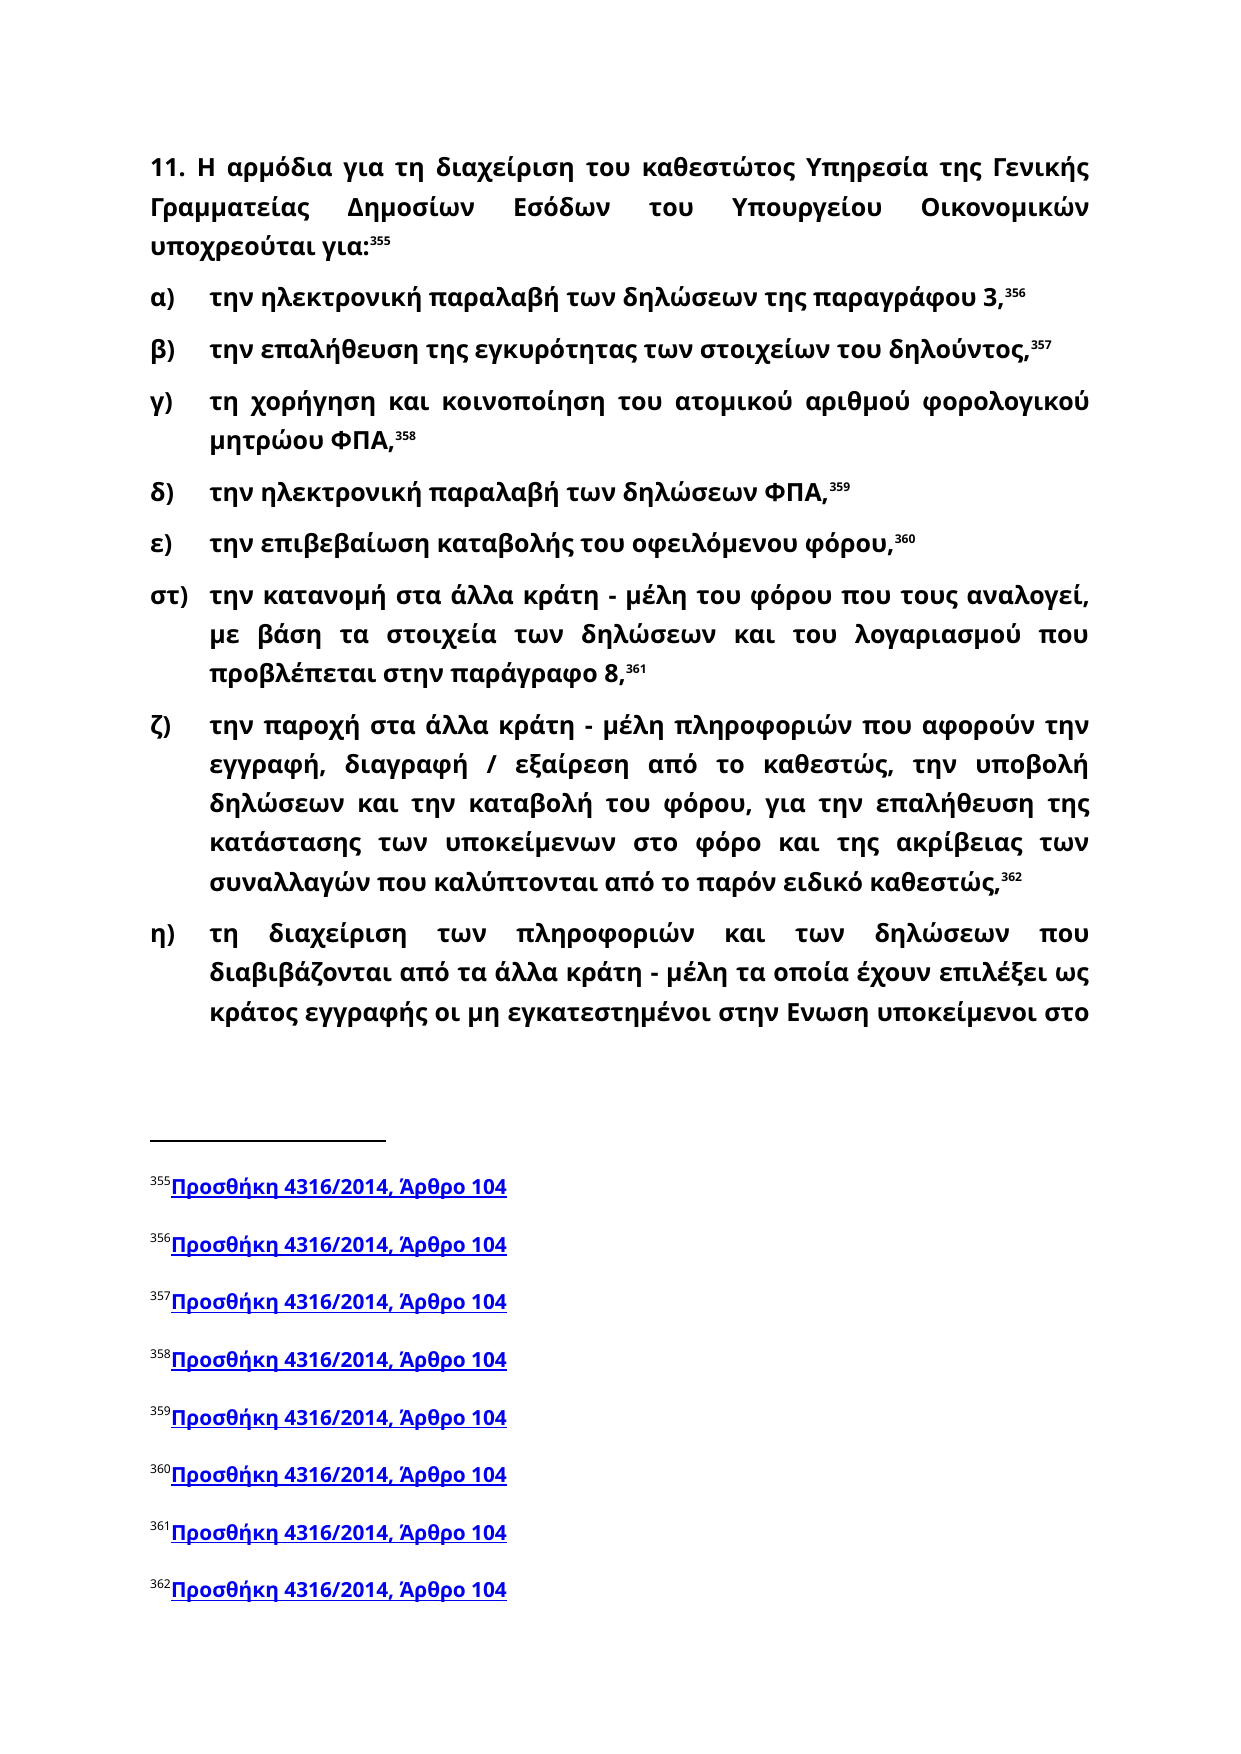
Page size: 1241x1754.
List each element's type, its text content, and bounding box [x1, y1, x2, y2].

list α) την ηλεκτρονική παραλαβή των δηλώσεων της παραγράφου 3, [150, 280, 1090, 314]
list ζ) την παροχή στα άλλα κράτη - μέλη πληροφοριών που αφορούν την εγγραφή, διαγραφή / εξαίρεση από το καθεστώς, την υποβολή δηλώσεων και την καταβολή του φόρου, για την επαλήθευση της κατάστασης των υποκείμενων στο φόρο και της ακρίβειας των συναλλαγών που καλύπτονται από το παρόν ειδικό καθεστώς, [150, 707, 1090, 898]
text Προσθήκη 4316/2014, Άρθρο 104 [150, 1576, 1090, 1604]
text Προσθήκη 4316/2014, Άρθρο 104 [150, 1403, 1090, 1431]
list γ) τη χορήγηση και κοινοποίηση του ατομικού αριθμού φορολογικού μητρώου ΦΠΑ, [150, 383, 1090, 457]
list β) την επαλήθευση της εγκυρότητας των στοιχείων του δηλούντος, [150, 332, 1090, 366]
list ε) την επιβεβαίωση καταβολής του οφειλόμενου φόρου, [150, 526, 1090, 560]
text Προσθήκη 4316/2014, Άρθρο 104 [150, 1287, 1090, 1316]
text Προσθήκη 4316/2014, Άρθρο 104 [150, 1518, 1090, 1546]
list στ) την κατανομή στα άλλα κράτη - μέλη του φόρου που τους αναλογεί, με βάση τα στοιχεία των δηλώσεων και του λογαριασμού που προβλέπεται στην παράγραφο 8, [150, 577, 1090, 690]
list δ) την ηλεκτρονική παραλαβή των δηλώσεων ΦΠΑ, [150, 474, 1090, 508]
text Προσθήκη 4316/2014, Άρθρο 104 [150, 1345, 1090, 1373]
text Προσθήκη 4316/2014, Άρθρο 104 [150, 1230, 1090, 1258]
list η) τη διαχείριση των πληροφοριών και των δηλώσεων που διαβιβάζονται από τα άλλα κράτη - μέλη τα οποία έχουν επιλέξει ως κράτος εγγραφής οι μη εγκατεστημένοι στην Ενωση υποκείμενοι στο [150, 916, 1090, 1028]
text Προσθήκη 4316/2014, Άρθρο 104 [150, 1172, 1090, 1201]
text Προσθήκη 4316/2014, Άρθρο 104 [150, 1460, 1090, 1489]
text 11. Η αρμόδια για τη διαχείριση του καθεστώτος Υπηρεσία της Γενικής Γραμματείας Δημοσίων Εσόδων του Υπουργείου Οικονομικών υποχρεούται για: [150, 150, 1090, 262]
